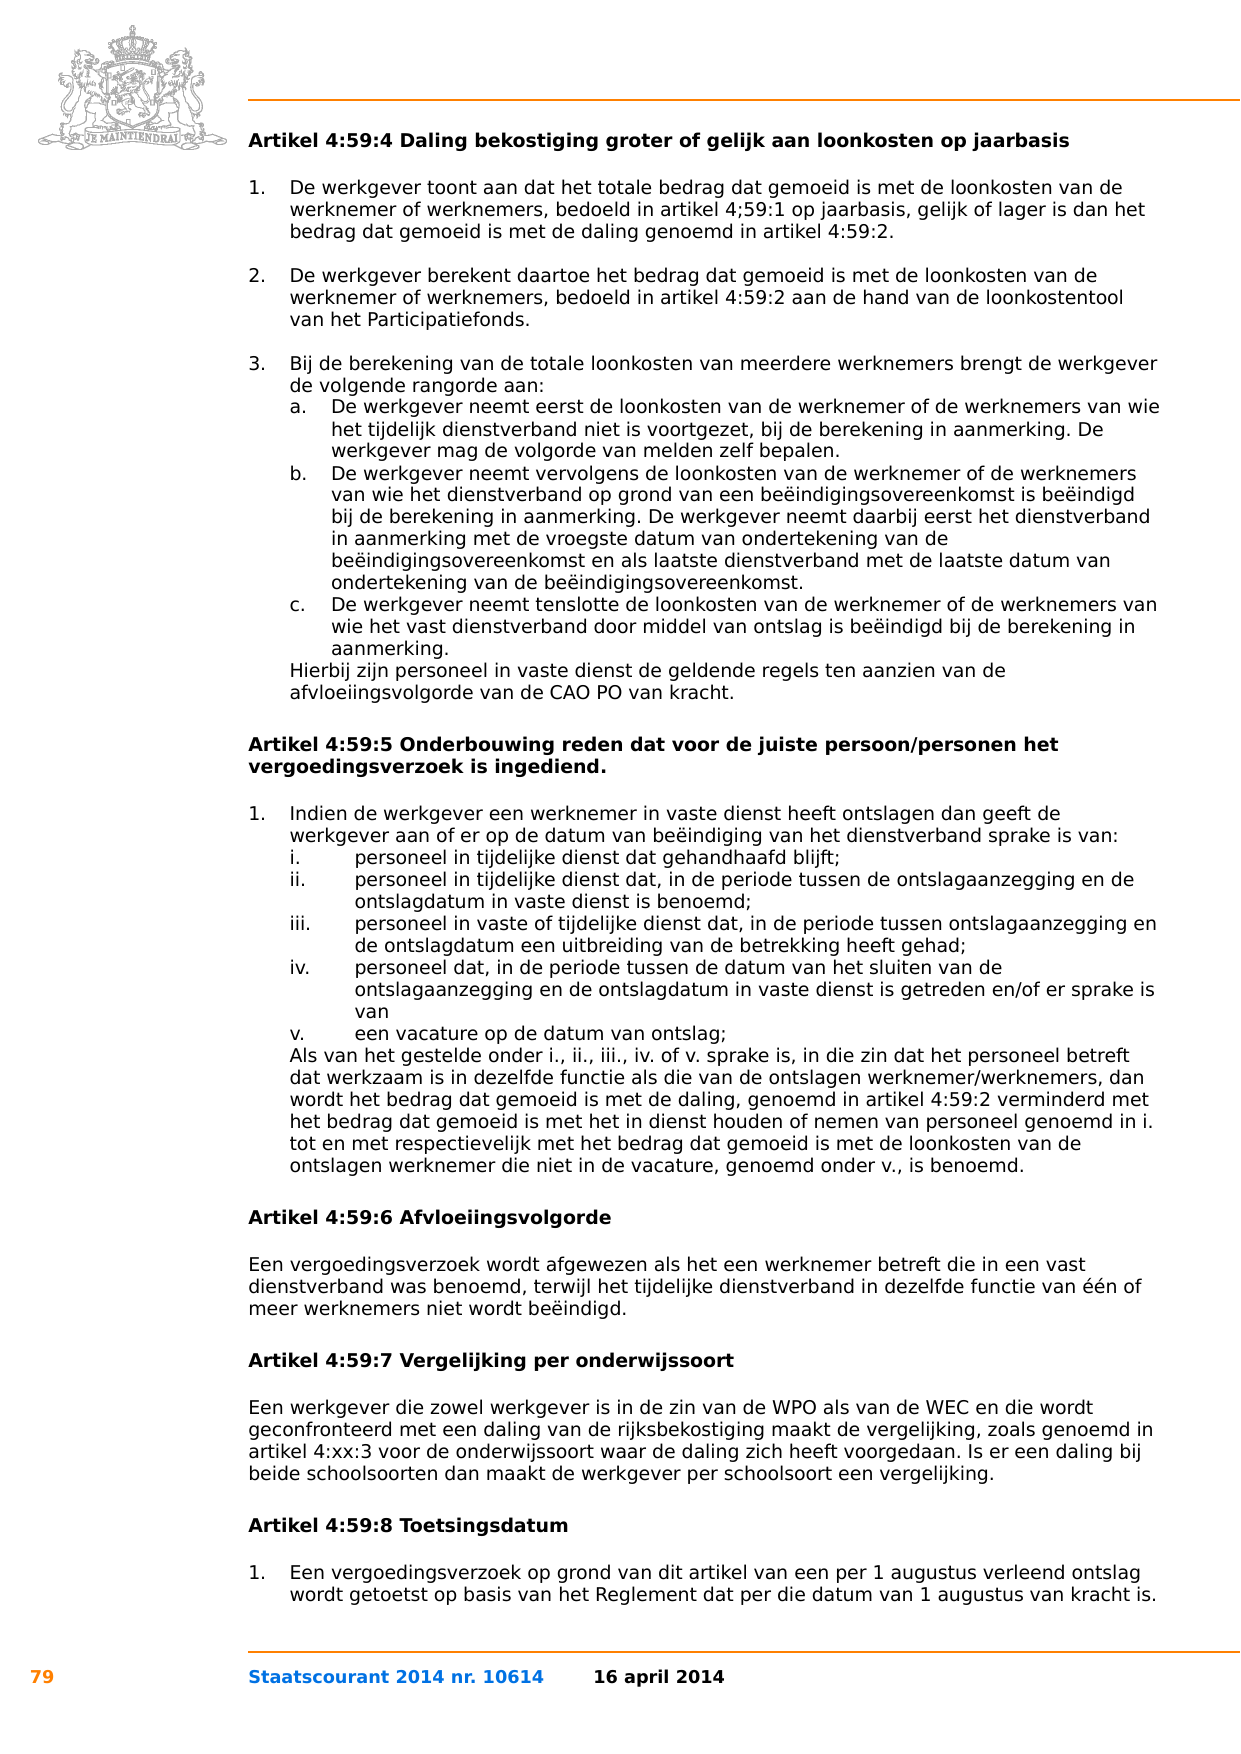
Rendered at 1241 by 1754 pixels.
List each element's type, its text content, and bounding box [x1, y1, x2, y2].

text Een werkgever die zowel werkgever is in de zin van de WPO als van de WEC en die wordt geconfronteerd met een daling van de rijksbekostiging maakt de vergelijking, zoals genoemd in artikel 4:xx:3 voor de onderwijssoort waar de daling zich heeft voorgedaan. Is er een daling bij beide schoolsoorten dan maakt de werkgever per schoolsoort een vergelijking. [248, 1397, 1163, 1484]
text 1. Indien de werkgever een werknemer in vaste dienst heeft ontslagen dan geeft de werkgever aan of er op de datum van beëindiging van het dienstverband sprake is van: [248, 803, 1163, 847]
text iii. personeel in vaste of tijdelijke dienst dat, in de periode tussen ontslagaanzegging en de ontslagdatum een uitbreiding van de betrekking heeft gehad; [289, 913, 1163, 957]
text 3. Bij de berekening van de totale loonkosten van meerdere werknemers brengt de werkgever de volgende rangorde aan: [248, 352, 1163, 396]
text iv. personeel dat, in de periode tussen de datum van het sluiten van de ontslagaanzegging en de ontslagdatum in vaste dienst is getreden en/of er sprake is van [289, 957, 1163, 1023]
text v. een vacature op de datum van ontslag; [289, 1023, 1163, 1045]
text ii. personeel in tijdelijke dienst dat, in de periode tussen de ontslagaanzegging en de ontslagdatum in vaste dienst is benoemd; [289, 869, 1163, 913]
text 2. De werkgever berekent daartoe het bedrag dat gemoeid is met de loonkosten van de werknemer of werknemers, bedoeld in artikel 4:59:2 aan de hand van de loonkostentool van het Participatiefonds. [248, 265, 1163, 331]
text i. personeel in tijdelijke dienst dat gehandhaafd blijft; [289, 847, 1163, 869]
text 1. Een vergoedingsverzoek op grond van dit artikel van een per 1 augustus verleend ontslag wordt getoetst op basis van het Reglement dat per die datum van 1 augustus van kracht is. [248, 1562, 1163, 1606]
text Hierbij zijn personeel in vaste dienst de geldende regels ten aanzien van de afvloeiingsvolgorde van de CAO PO van kracht. [289, 660, 1163, 704]
subtitle Artikel 4:59:7 Vergelijking per onderwijssoort [248, 1350, 1163, 1372]
text b. De werkgever neemt vervolgens de loonkosten van de werknemer of de werknemers van wie het dienstverband op grond van een beëindigingsovereenkomst is beëindigd bij de berekening in aanmerking. De werkgever neemt daarbij eerst het dienstverband in aanmerking met de vroegste datum van ondertekening van de beëindigingsovereenkomst en als laatste dienstverband met de laatste datum van ondertekening van de beëindigingsovereenkomst. [289, 462, 1163, 594]
picture [38, 25, 227, 150]
subtitle Artikel 4:59:6 Afvloeiingsvolgorde [248, 1207, 1163, 1229]
text a. De werkgever neemt eerst de loonkosten van de werknemer of de werknemers van wie het tijdelijk dienstverband niet is voortgezet, bij de berekening in aanmerking. De werkgever mag de volgorde van melden zelf bepalen. [289, 396, 1163, 462]
text c. De werkgever neemt tenslotte de loonkosten van de werknemer of de werknemers van wie het vast dienstverband door middel van ontslag is beëindigd bij de berekening in aanmerking. [289, 594, 1163, 660]
text 1. De werkgever toont aan dat het totale bedrag dat gemoeid is met de loonkosten van de werknemer of werknemers, bedoeld in artikel 4;59:1 op jaarbasis, gelijk of lager is dan het bedrag dat gemoeid is met de daling genoemd in artikel 4:59:2. [248, 177, 1163, 243]
text Als van het gestelde onder i., ii., iii., iv. of v. sprake is, in die zin dat het personeel betreft dat werkzaam is in dezelfde functie als die van de ontslagen werknemer/werknemers, dan wordt het bedrag dat gemoeid is met de daling, genoemd in artikel 4:59:2 verminderd met het bedrag dat gemoeid is met het in dienst houden of nemen van personeel genoemd in i. tot en met respectievelijk met het bedrag dat gemoeid is met de loonkosten van de ontslagen werknemer die niet in de vacature, genoemd onder v., is benoemd. [289, 1045, 1163, 1177]
subtitle Artikel 4:59:4 Daling bekostiging groter of gelijk aan loonkosten op jaarbasis [248, 130, 1163, 152]
text Een vergoedingsverzoek wordt afgewezen als het een werknemer betreft die in een vast dienstverband was benoemd, terwijl het tijdelijke dienstverband in dezelfde functie van één of meer werknemers niet wordt beëindigd. [248, 1254, 1163, 1320]
subtitle Artikel 4:59:8 Toetsingsdatum [248, 1514, 1163, 1537]
subtitle Artikel 4:59:5 Onderbouwing reden dat voor de juiste persoon/personen het vergoedingsverzoek is ingediend. [248, 734, 1163, 778]
